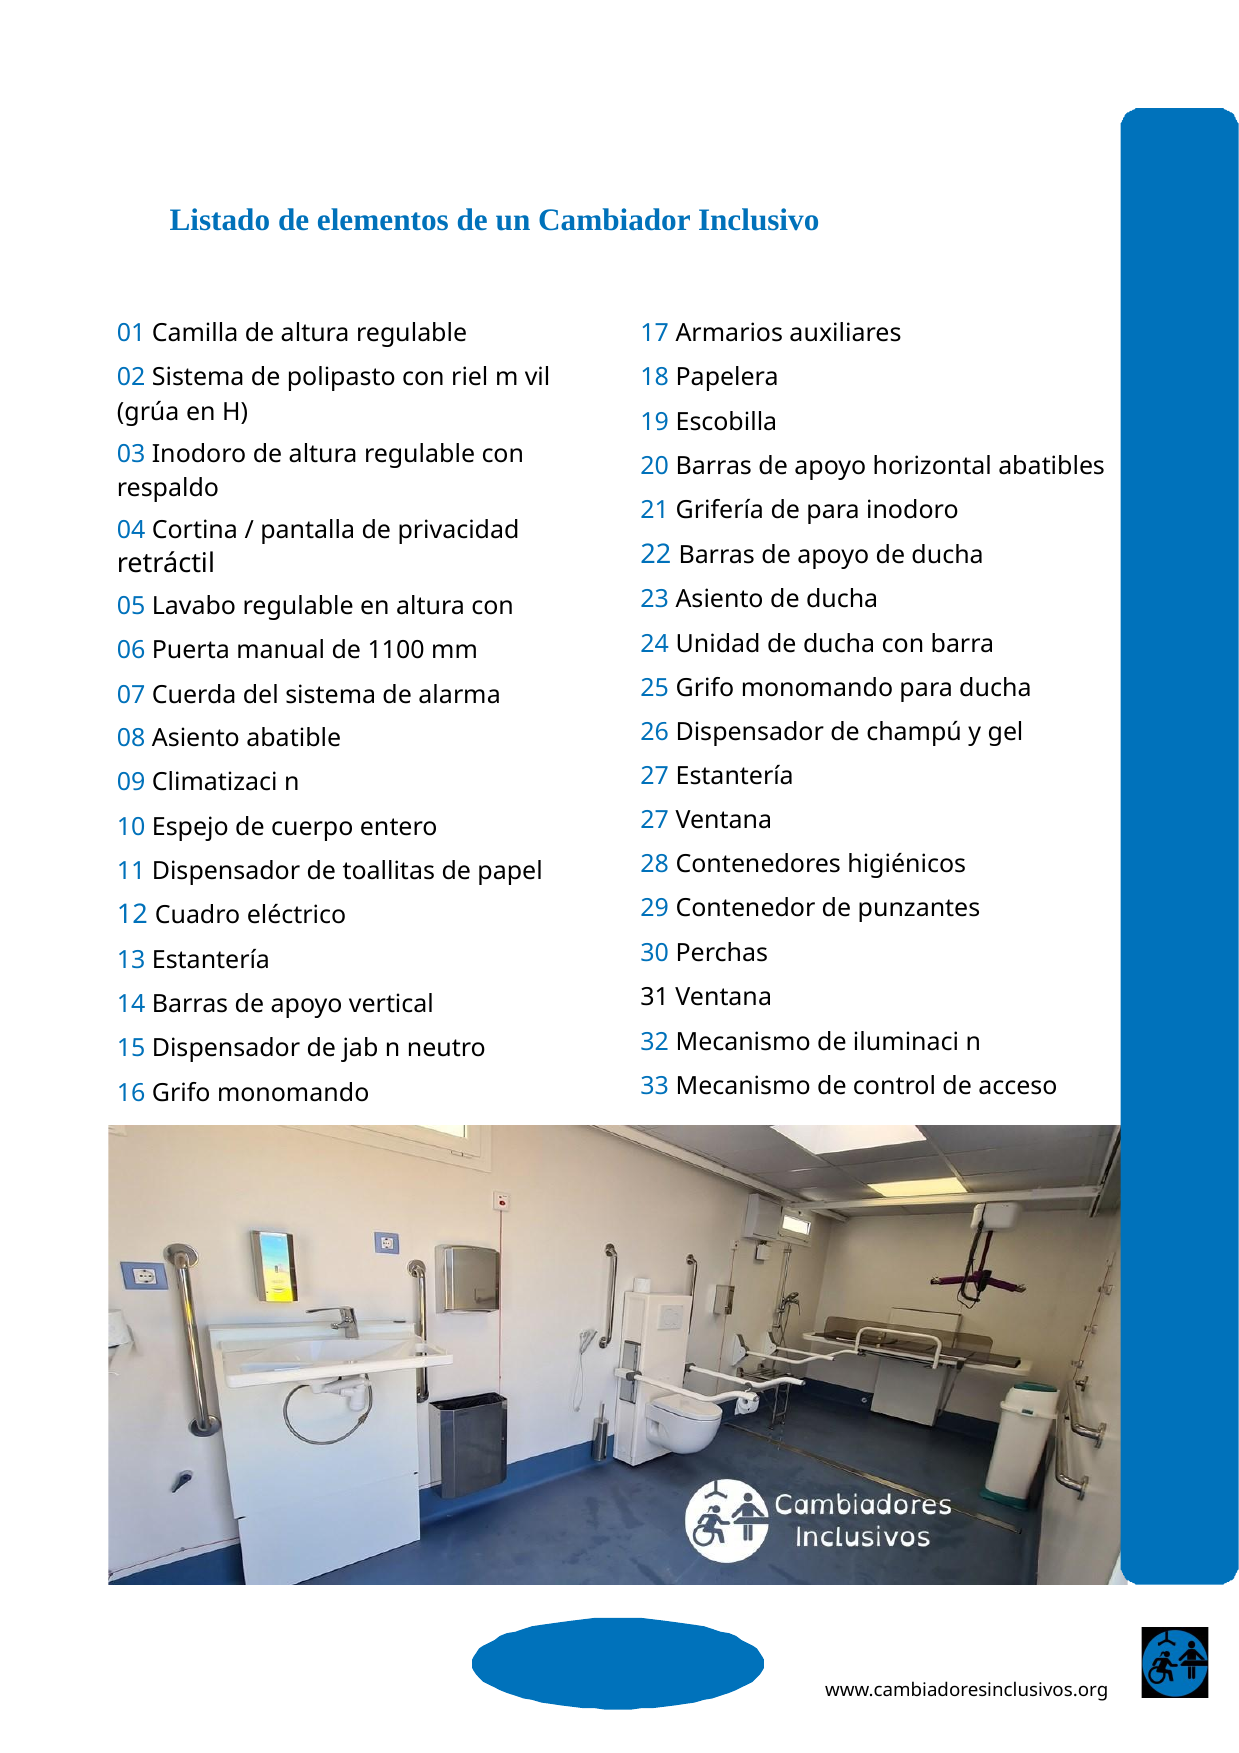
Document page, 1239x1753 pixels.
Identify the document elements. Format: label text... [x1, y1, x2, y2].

text 22 Barras de apoyo de ducha [640, 528, 1120, 572]
text www.cambiadoresinclusivos.org [825, 1665, 1225, 1704]
text 04 Cortina / pantalla de privacidad [117, 503, 640, 547]
text 31 Ventana [640, 970, 1120, 1014]
text 26 Dispensador de champú y gel [640, 705, 1120, 750]
text 32 Mecanismo de iluminaci n [640, 1014, 1120, 1059]
text 27 Ventana [640, 793, 1120, 837]
text 10 Espejo de cuerpo entero [117, 799, 640, 844]
text 13 Estantería [117, 933, 640, 977]
text 14 Barras de apoyo vertical [117, 977, 640, 1021]
text 21 Grifería de para inodoro [640, 483, 1120, 528]
text retráctil [117, 547, 640, 579]
text 08 Asiento abatible [117, 712, 640, 755]
text 29 Contenedor de punzantes [640, 881, 1120, 926]
text 17 Armarios auxiliares [640, 306, 1120, 350]
text 23 Asiento de ducha [640, 572, 1120, 617]
text 30 Perchas [640, 926, 1120, 970]
text 16 Grifo monomando [117, 1066, 640, 1110]
text 18 Papelera [640, 350, 1120, 395]
text 07 Cuerda del sistema de alarma [117, 668, 640, 712]
text 19 Escobilla [640, 395, 1120, 439]
text 09 Climatizaci n [117, 755, 640, 799]
text 28 Contenedores higiénicos [640, 837, 1120, 881]
text respaldo [117, 471, 640, 503]
text 27 Estantería [640, 750, 1120, 793]
text 20 Barras de apoyo horizontal abatibles [640, 439, 1120, 483]
text 12 Cuadro eléctrico [117, 888, 640, 933]
text 33 Mecanismo de control de acceso [640, 1059, 1120, 1103]
picture [1141, 1627, 1209, 1698]
text 15 Dispensador de jab n neutro [117, 1021, 640, 1066]
text (grúa en H) [117, 395, 640, 427]
text 25 Grifo monomando para ducha [640, 661, 1120, 705]
text 03 Inodoro de altura regulable con [117, 427, 640, 471]
text Listado de elementos de un Cambiador Inclusivo [169, 192, 1120, 239]
text 06 Puerta manual de 1100 mm [117, 623, 640, 668]
text 11 Dispensador de toallitas de papel [117, 844, 640, 888]
text 05 Lavabo regulable en altura con [117, 579, 640, 623]
text 02 Sistema de polipasto con riel m vil [117, 350, 640, 395]
text Página 39 de 52 [512, 1665, 825, 1712]
text 01 Camilla de altura regulable [117, 306, 640, 350]
text 24 Unidad de ducha con barra [640, 617, 1120, 661]
picture [108, 1125, 1128, 1585]
